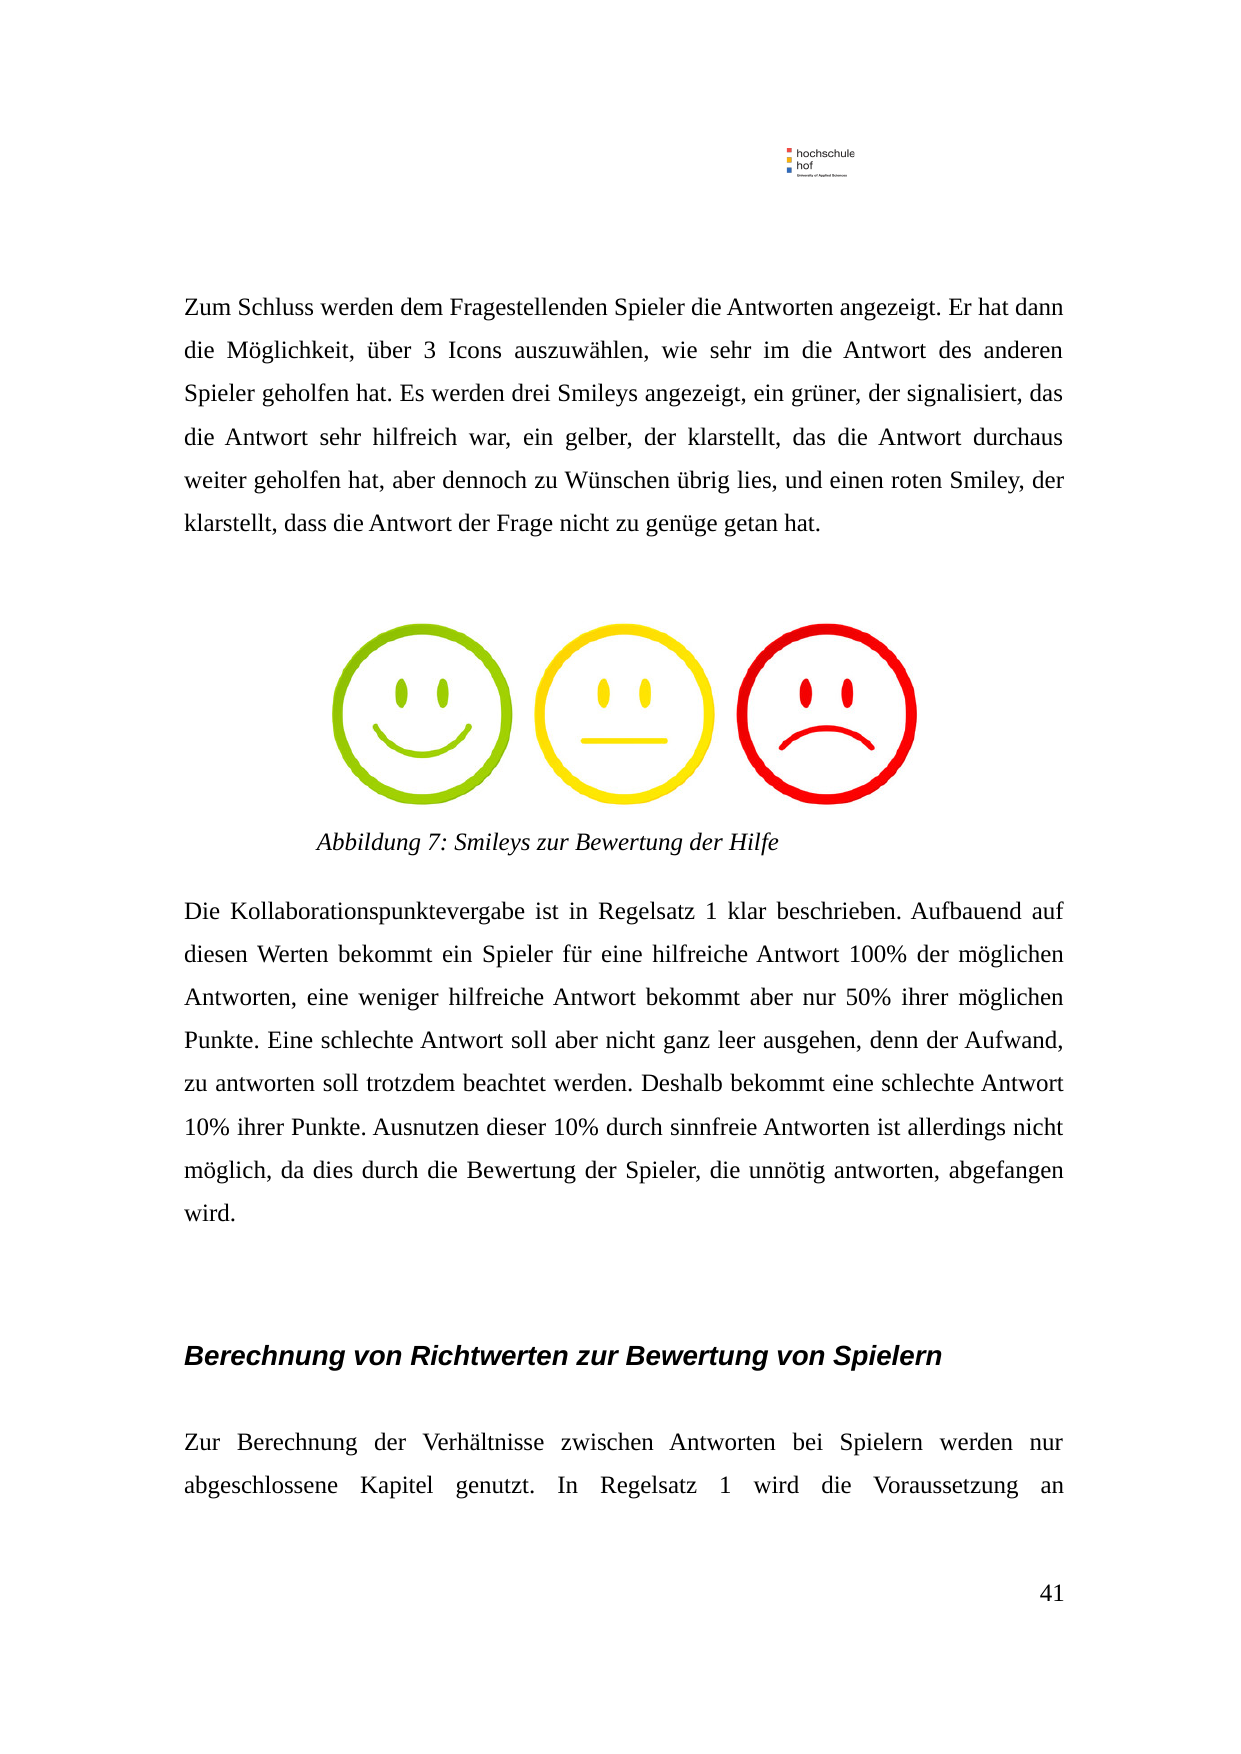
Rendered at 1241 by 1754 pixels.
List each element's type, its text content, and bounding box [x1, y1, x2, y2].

picture [786, 148, 855, 177]
picture [316, 606, 932, 822]
text Zum Schluss werden dem Fragestellenden Spieler die Antworten angezeigt. Er hat dann die Möglichkeit, über 3 Icons auszuwählen, wie sehr im die Antwort des anderen Spieler geholfen hat. Es werden drei Smileys angezeigt, ein grüner, der signalisiert, das die Antwort sehr hilfreich war, ein gelber, der klarstellt, das die Antwort durchaus weiter geholfen hat, aber dennoch zu Wünschen übrig lies, und einen roten Smiley, der klarstellt, dass die Antwort der Frage nicht zu genüge getan hat. [184, 292, 1064, 537]
text Zur Berechnung der Verhältnisse zwischen Antworten bei Spielern werden nur abgeschlossene Kapitel genutzt. In Regelsatz 1 wird die Voraussetzung an [184, 1427, 1064, 1499]
text Abbildung 7: Smileys zur Bewertung der Hilfe [317, 822, 932, 856]
text Die Kollaborationspunktevergabe ist in Regelsatz 1 klar beschrieben. Aufbauend auf diesen Werten bekommt ein Spieler für eine hilfreiche Antwort 100% der möglichen Antworten, eine weniger hilfreiche Antwort bekommt aber nur 50% ihrer möglichen Punkte. Eine schlechte Antwort soll aber nicht ganz leer ausgehen, denn der Aufwand, zu antworten soll trotzdem beachtet werden. Deshalb bekommt eine schlechte Antwort 10% ihrer Punkte. Ausnutzen dieser 10% durch sinnfreie Antworten ist allerdings nicht möglich, da dies durch die Bewertung der Spieler, die unnötig antworten, abgefangen wird. [184, 896, 1064, 1227]
subtitle Berechnung von Richtwerten zur Bewertung von Spielern [184, 1340, 1064, 1372]
